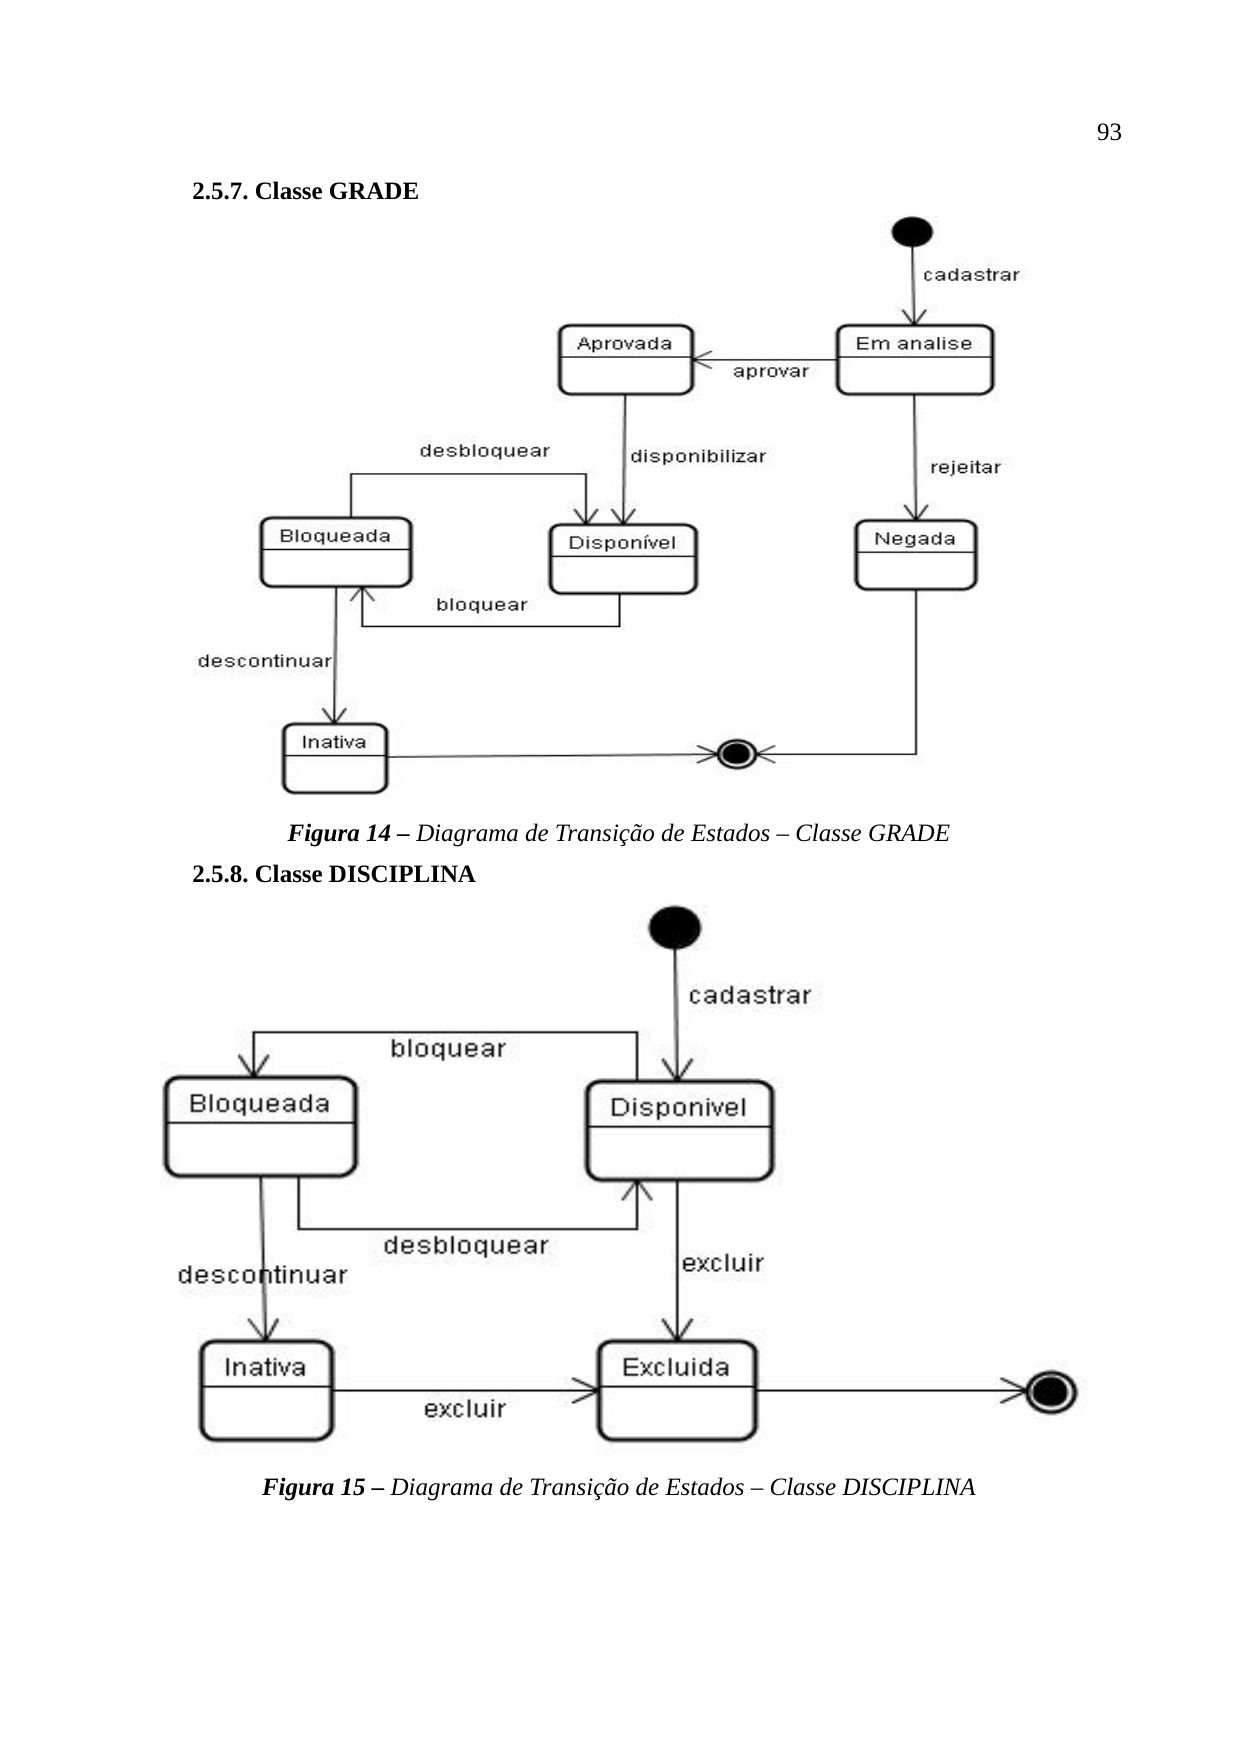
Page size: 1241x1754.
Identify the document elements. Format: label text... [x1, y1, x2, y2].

text Figura 15 – Diagrama de Transição de Estados – Classe DISCIPLINA [118, 1459, 1122, 1500]
text Figura 14 – Diagrama de Transição de Estados – Classe GRADE [118, 806, 1122, 847]
picture [179, 204, 1061, 806]
text 2.5.7. Classe GRADE [118, 177, 1122, 205]
picture [142, 888, 1098, 1459]
text 2.5.8. Classe DISCIPLINA [118, 861, 1122, 888]
